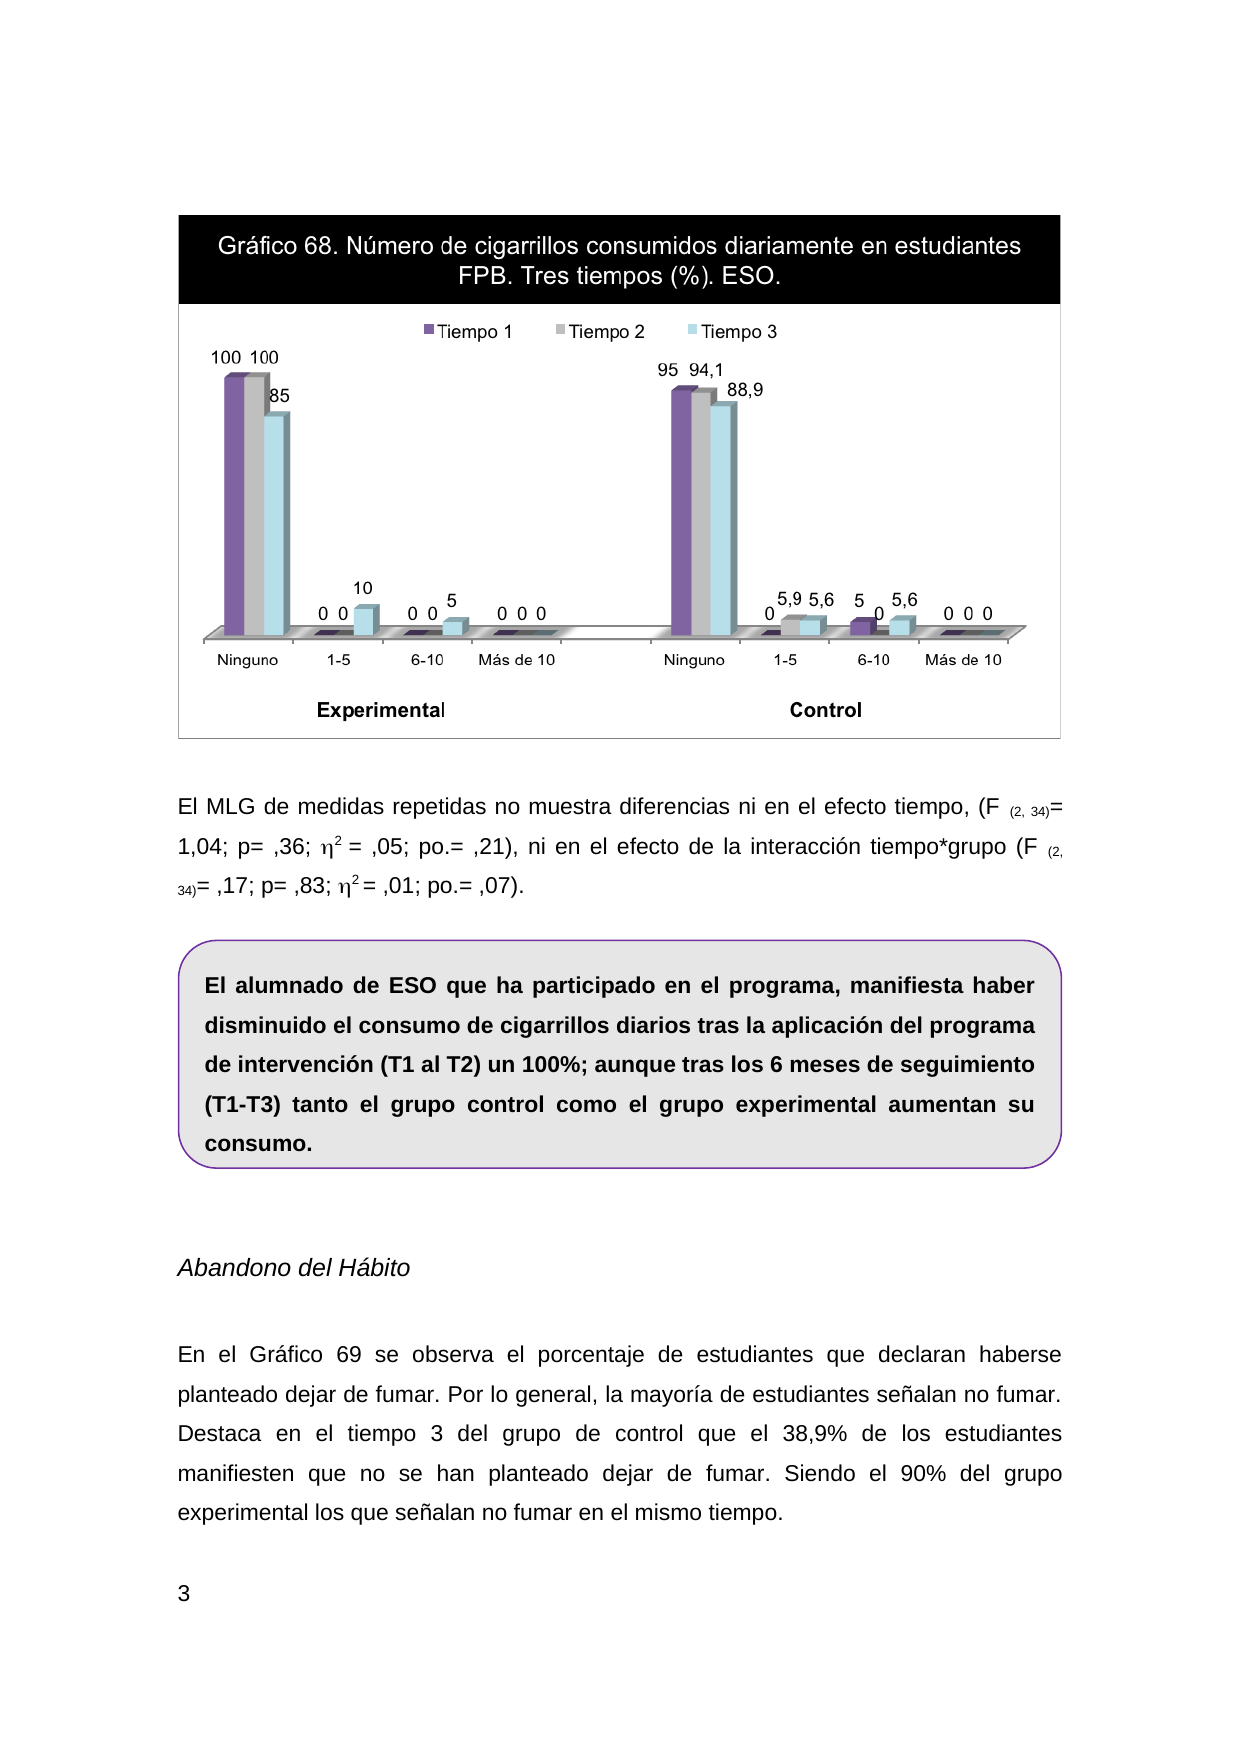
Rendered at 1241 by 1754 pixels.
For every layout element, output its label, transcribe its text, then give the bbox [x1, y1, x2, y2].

picture [178, 215, 1061, 739]
text El MLG de medidas repetidas no muestra diferencias ni en el efecto tiempo, (F (2, 34)= 1,04; p= ,36; 2 = ,05; po.= ,21), ni en el efecto de la interacción tiempo*grupo (F (2, 34)= ,17; p= ,83; 2 = ,01; po.= ,07). [177, 793, 1063, 898]
subtitle Abandono del Hábito [177, 1252, 1063, 1281]
text En el Gráfico 69 se observa el porcentaje de estudiantes que declaran haberse planteado dejar de fumar. Por lo general, la mayoría de estudiantes señalan no fumar. Destaca en el tiempo 3 del grupo de control que el 38,9% de los estudiantes manifiesten que no se han planteado dejar de fumar. Siendo el 90% del grupo experimental los que señalan no fumar en el mismo tiempo. [177, 1341, 1063, 1526]
